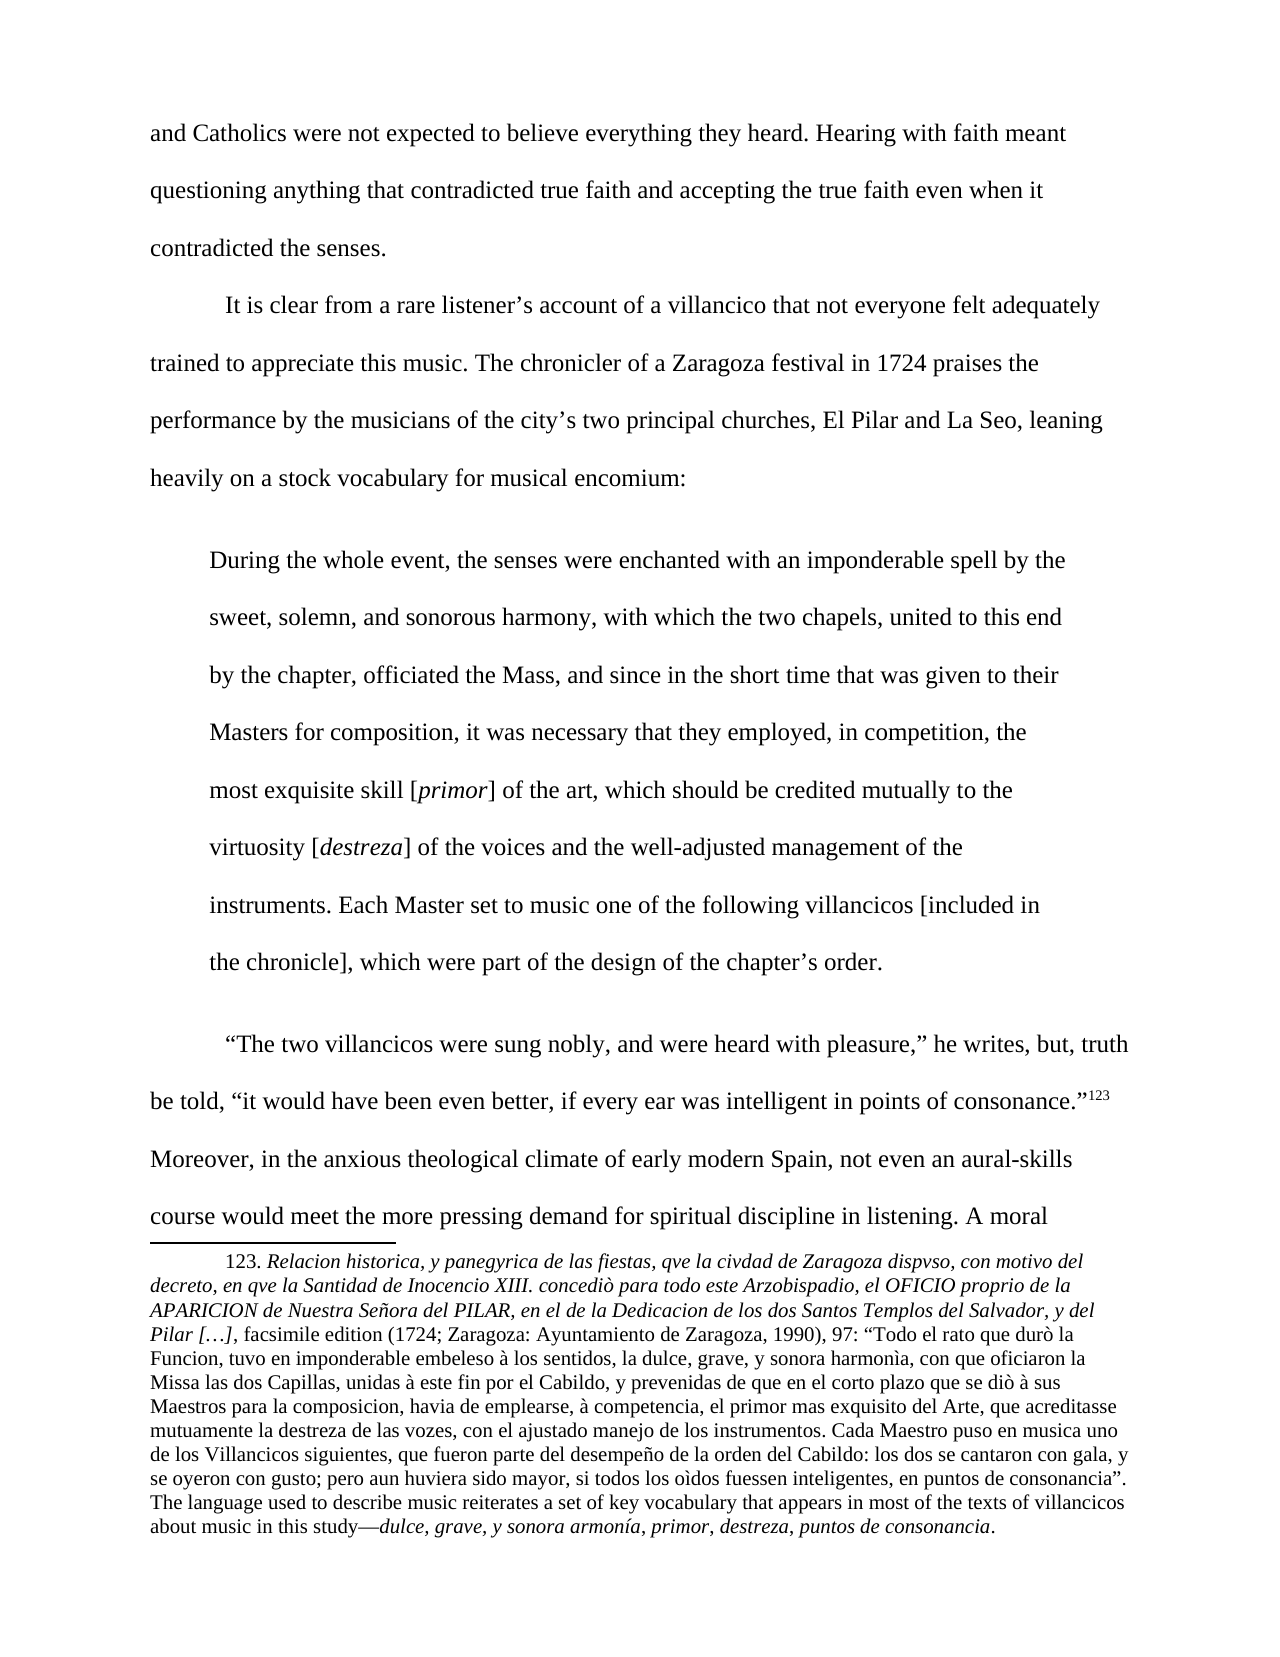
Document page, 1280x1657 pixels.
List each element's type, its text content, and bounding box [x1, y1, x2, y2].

text During the whole event, the senses were enchanted with an imponderable spell by the sweet, solemn, and sonorous harmony, with which the two chapels, united to this end by the chapter, officiated the Mass, and since in the short time that was given to their Masters for composition, it was necessary that they employed, in competition, the most exquisite skill [primor] of the art, which should be credited mutually to the virtuosity [destreza] of the voices and the well-adjusted management of the instruments. Each Master set to music one of the following villancicos [included in the chronicle], which were part of the design of the chapter’s order. [209, 545, 1071, 976]
text It is clear from a rare listener’s account of a villancico that not everyone felt adequately trained to appreciate this music. The chronicler of a Zaragoza festival in 1724 praises the performance by the musicians of the city’s two principal churches, El Pilar and La Seo, leaning heavily on a stock vocabulary for musical encomium: [150, 291, 1130, 492]
text Relacion historica, y panegyrica de las fiestas, qve la civdad de Zaragoza dispvso, con motivo del decreto, en qve la Santidad de Inocencio XIII. concediò para todo este Arzobispadio, el OFICIO proprio de la APARICION de Nuestra Señora del PILAR, en el de la Dedicacion de los dos Santos Templos del Salvador, y del Pilar […], facsimile edition (1724; Zaragoza: Ayuntamiento de Zaragoza, 1990), 97: “Todo el rato que durò la Funcion, tuvo en imponderable embeleso à los sentidos, la dulce, grave, y sonora harmonìa, con que oficiaron la Missa las dos Capillas, unidas à este fin por el Cabildo, y prevenidas de que en el corto plazo que se diò à sus Maestros para la composicion, havia de emplearse, à competencia, el primor mas exquisito del Arte, que acreditasse mutuamente la destreza de las vozes, con el ajustado manejo de los instrumentos. Cada Maestro puso en musica uno de los Villancicos siguientes, que fueron parte del desempeño de la orden del Cabildo: los dos se cantaron con gala, y se oyeron con gusto; pero aun huviera sido mayor, si todos los oìdos fuessen inteligentes, en puntos de consonancia”. The language used to describe music reiterates a set of key vocabulary that appears in most of the texts of villancicos about music in this study—dulce, grave, y sonora armonía, primor, destreza, puntos de consonancia. [150, 1249, 1130, 1538]
text “The two villancicos were sung nobly, and were heard with pleasure,” he writes, but, truth be told, “it would have been even better, if every ear was intelligent in points of consonance.” Moreover, in the anxious theological climate of early modern Spain, not even an aural-skills course would meet the more pressing demand for spiritual discipline in listening. A moral [150, 1029, 1130, 1230]
text and Catholics were not expected to believe everything they heard. Hearing with faith meant questioning anything that contradicted true faith and accepting the true faith even when it contradicted the senses. [150, 118, 1130, 262]
